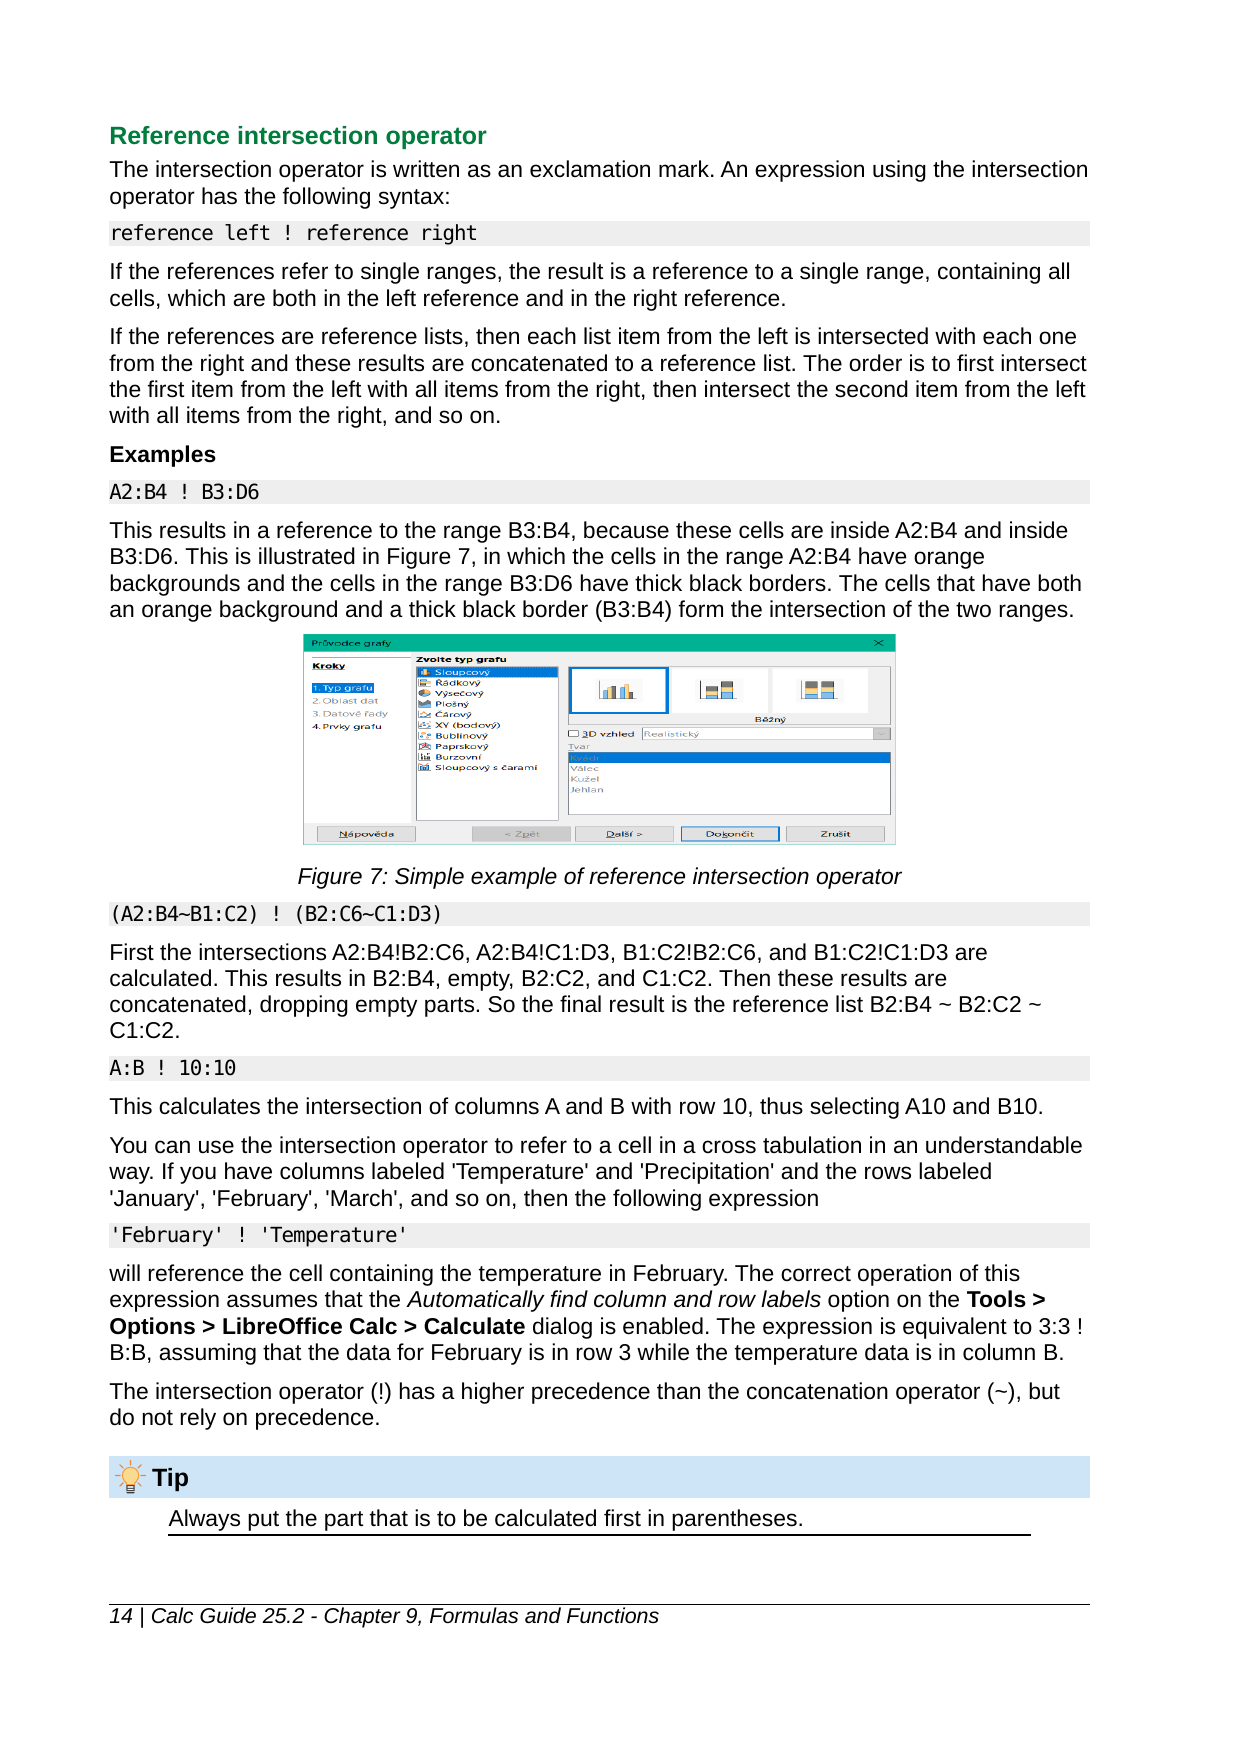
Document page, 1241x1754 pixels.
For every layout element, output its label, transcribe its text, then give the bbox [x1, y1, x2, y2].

text The intersection operator (!) has a higher precedence than the concatenation operator (~), but do not rely on precedence. [109, 1378, 1090, 1431]
text 'February' ! 'Temperature' [109, 1223, 1090, 1248]
text First the intersections A2:B4!B2:C6, A2:B4!C1:D3, B1:C2!B2:C6, and B1:C2!C1:D3 are calculated. This results in B2:B4, empty, B2:C2, and C1:C2. Then these results are concatenated, dropping empty parts. So the final result is the reference list B2:B4 ~ B2:C2 ~ C1:C2. [109, 938, 1090, 1044]
text If the references are reference lists, then each list item from the left is intersected with each one from the right and these results are concatenated to a reference list. The order is to first intersect the first item from the left with all items from the right, then intersect the second item from the left with all items from the right, and so on. [109, 323, 1090, 429]
text The intersection operator is written as an exclamation mark. An expression using the intersection operator has the following syntax: [109, 156, 1090, 209]
text A2:B4 ! B3:D6 [109, 480, 1090, 504]
text (A2:B4~B1:C2) ! (B2:C6~C1:D3) [109, 902, 1090, 926]
text You can use the intersection operator to refer to a cell in a cross tabulation in an understandable way. If you have columns labeled 'Temperature' and 'Precipitation' and the rows labeled 'January', 'February', 'March', and so on, then the following expression [109, 1132, 1090, 1211]
text This results in a reference to the range B3:B4, because these cells are inside A2:B4 and inside B3:D6. This is illustrated in Figure 7, in which the cells in the range A2:B4 have orange backgrounds and the cells in the range B3:D6 have thick black borders. The cells that have both an orange background and a thick black border (B3:B4) form the intersection of the two ranges. [109, 517, 1090, 622]
text Always put the part that is to be calculated first in parentheses. [168, 1505, 1031, 1534]
text reference left ! reference right [109, 221, 1090, 246]
text Figure 7: Simple example of reference intersection operator [109, 863, 1090, 889]
subtitle Tip [151, 1456, 1090, 1498]
text Examples [109, 441, 1090, 468]
subtitle Reference intersection operator [109, 121, 1090, 150]
text will reference the cell containing the temperature in February. The correct operation of this expression assumes that the Automatically find column and row labels option on the Tools > Options > LibreOffice Calc > Calculate dialog is enabled. The expression is equivalent to 3:3 ! B:B, assuming that the data for February is in row 3 while the temperature data is in column B. [109, 1260, 1090, 1366]
text This calculates the intersection of columns A and B with row 10, thus selecting A10 and B10. [109, 1093, 1090, 1119]
text If the references refer to single ranges, the result is a reference to a single range, containing all cells, which are both in the left reference and in the right reference. [109, 258, 1090, 311]
text A:B ! 10:10 [109, 1056, 1090, 1081]
picture [303, 634, 896, 845]
